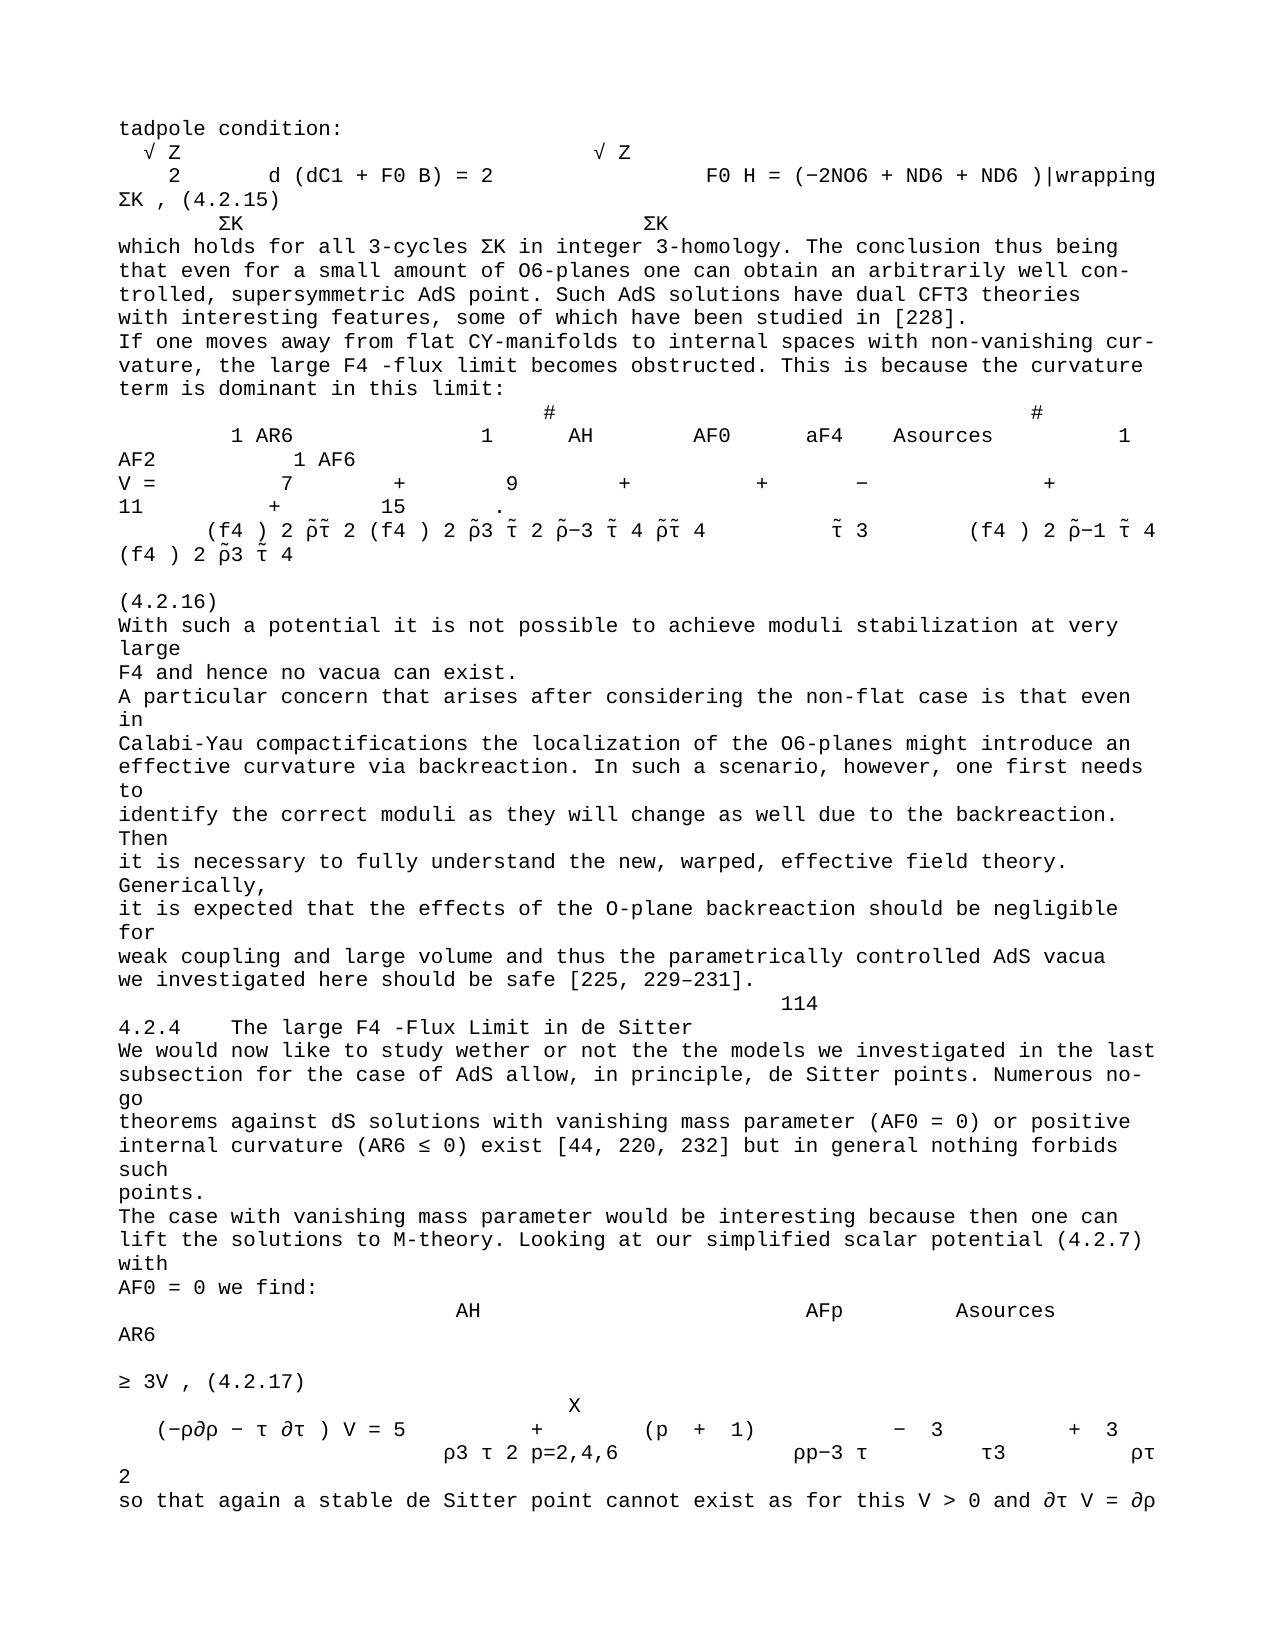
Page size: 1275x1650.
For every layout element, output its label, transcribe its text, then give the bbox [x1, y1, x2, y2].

text it is necessary to fully understand the new, warped, effective field theory. Generically, [118, 851, 1157, 898]
text vature, the large F4 -flux limit becomes obstructed. This is because the curvature [118, 354, 1157, 378]
text 1 AR6 1 AH AF0 aF4 Asources 1 AF2 1 AF6 [118, 426, 1157, 473]
text trolled, supersymmetric AdS point. Such AdS solutions have dual CFT3 theories [118, 284, 1157, 307]
text effective curvature via backreaction. In such a scenario, however, one first needs to [118, 757, 1157, 804]
text weak coupling and large volume and thus the parametrically controlled AdS vacua [118, 946, 1157, 969]
text which holds for all 3-cycles ΣK in integer 3-homology. The conclusion thus being [118, 236, 1157, 260]
text tadpole condition: [118, 118, 1157, 142]
text ≥ 3V , (4.2.17) [118, 1348, 1157, 1395]
text A particular concern that arises after considering the non-flat case is that even in [118, 686, 1157, 733]
text identify the correct moduli as they will change as well due to the backreaction. Then [118, 804, 1157, 851]
text it is expected that the effects of the O-plane backreaction should be negligible for [118, 898, 1157, 946]
text lift the solutions to M-theory. Looking at our simplified scalar potential (4.2.7) with [118, 1229, 1157, 1277]
text internal curvature (AR6 ≤ 0) exist [44, 220, 232] but in general nothing forbids such [118, 1135, 1157, 1182]
text (−ρ∂ρ − τ ∂τ ) V = 5 + (p + 1) − 3 + 3 [118, 1419, 1157, 1442]
text ρ3 τ 2 p=2,4,6 ρp−3 τ τ3 ρτ 2 [118, 1442, 1157, 1489]
text F4 and hence no vacua can exist. [118, 662, 1157, 686]
text √ Z √ Z [118, 142, 1157, 165]
text We would now like to study wether or not the the models we investigated in the last [118, 1040, 1157, 1064]
text The case with vanishing mass parameter would be interesting because then one can [118, 1206, 1157, 1229]
text # # [118, 402, 1157, 426]
text that even for a small amount of O6-planes one can obtain an arbitrarily well con- [118, 260, 1157, 284]
text (4.2.16) [118, 567, 1157, 615]
text Calabi-Yau compactifications the localization of the O6-planes might introduce an [118, 733, 1157, 757]
text we investigated here should be safe [225, 229–231]. [118, 969, 1157, 993]
text subsection for the case of AdS allow, in principle, de Sitter points. Numerous no-go [118, 1064, 1157, 1111]
text with interesting features, some of which have been studied in [228]. [118, 307, 1157, 331]
text 4.2.4 The large F4 -Flux Limit in de Sitter [118, 1017, 1157, 1040]
text 2 d (dC1 + F0 B) = 2 F0 H = (−2NO6 + ND6 + ND6 )|wrapping ΣK , (4.2.15) [118, 165, 1157, 213]
text With such a potential it is not possible to achieve moduli stabilization at very large [118, 615, 1157, 662]
text AF0 = 0 we find: [118, 1277, 1157, 1300]
text X [118, 1395, 1157, 1419]
text 114 [118, 993, 1157, 1017]
text AH AFp Asources AR6 [118, 1300, 1157, 1348]
text If one moves away from flat CY-manifolds to internal spaces with non-vanishing cur- [118, 331, 1157, 354]
text V = 7 + 9 + + − + 11 + 15 . [118, 473, 1157, 520]
text term is dominant in this limit: [118, 378, 1157, 402]
text (f4 ) 2 ρ̃τ̃ 2 (f4 ) 2 ρ̃3 τ̃ 2 ρ̃−3 τ̃ 4 ρ̃τ̃ 4 τ̃ 3 (f4 ) 2 ρ̃−1 τ̃ 4 (f4 ) 2 ρ̃3 τ̃ 4 [118, 520, 1157, 567]
text points. [118, 1182, 1157, 1206]
text theorems against dS solutions with vanishing mass parameter (AF0 = 0) or positive [118, 1111, 1157, 1135]
text ΣK ΣK [118, 213, 1157, 236]
text so that again a stable de Sitter point cannot exist as for this V > 0 and ∂τ V = ∂ρ [118, 1489, 1157, 1513]
